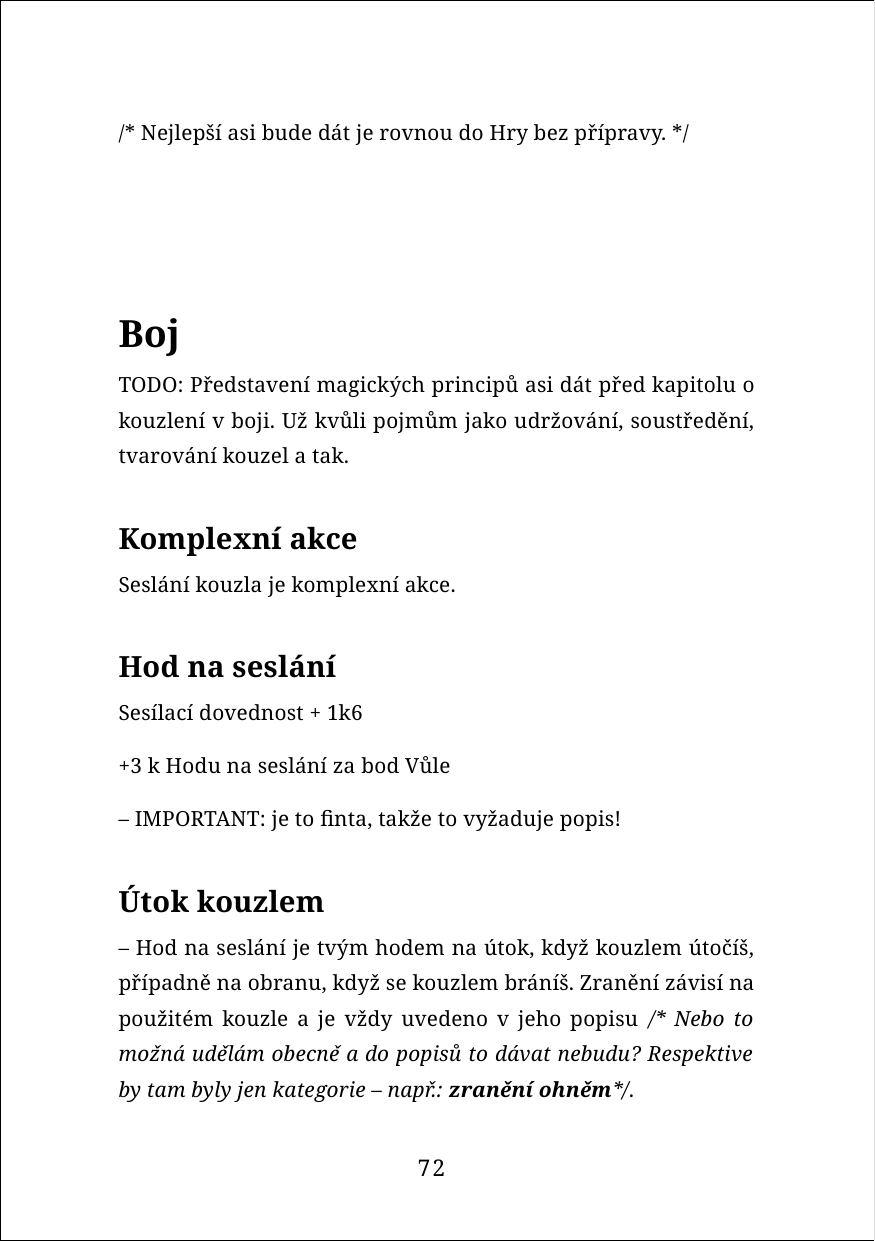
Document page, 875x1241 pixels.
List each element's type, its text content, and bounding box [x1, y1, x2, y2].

text /* Nejlepší asi bude dát je rovnou do Hry bez přípravy. */ [118, 118, 756, 147]
text +3 k Hodu na seslání za bod Vůle [118, 751, 756, 780]
text Sesílací dovednost + 1k6 [118, 698, 756, 726]
subtitle Hod na seslání [118, 647, 756, 686]
text – IMPORTANT: je to finta, takže to vyžaduje popis! [118, 804, 756, 833]
subtitle Boj [118, 307, 756, 358]
text – Hod na seslání je tvým hodem na útok, když kouzlem útočíš, případně na obranu, když se kouzlem bráníš. Zranění závisí na použitém kouzle a je vždy uvedeno v jeho popisu /* Nebo to možná udělám obecně a do popisů to dávat nebudu? Respektive by tam byly jen kategorie – např.: zranění ohněm*/. [118, 933, 756, 1103]
text TODO: Představení magických principů asi dát před kapitolu o kouzlení v boji. Už kvůli pojmům jako udržování, soustředění, tvarování kouzel a tak. [118, 370, 756, 470]
subtitle Útok kouzlem [118, 881, 756, 921]
text Seslání kouzla je komplexní akce. [118, 570, 756, 598]
subtitle Komplexní akce [118, 518, 756, 558]
